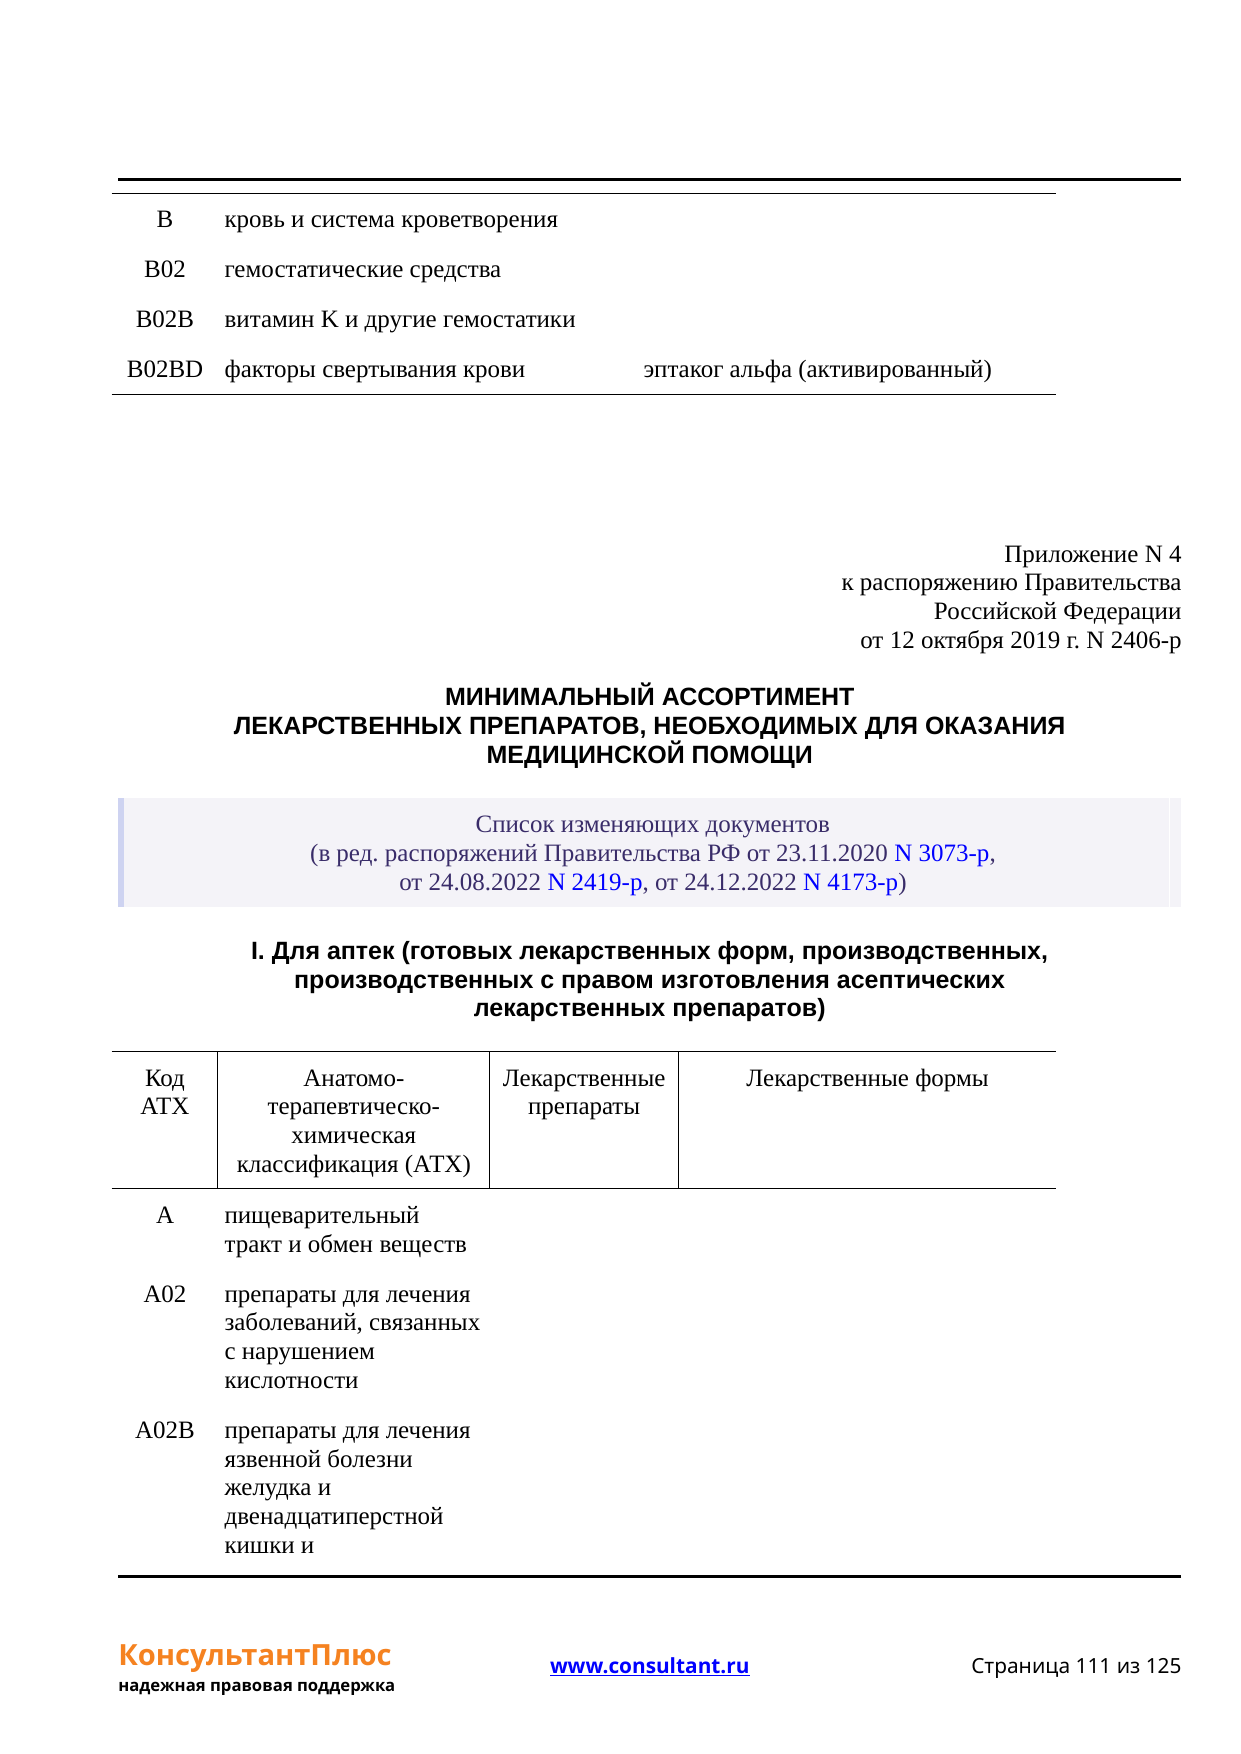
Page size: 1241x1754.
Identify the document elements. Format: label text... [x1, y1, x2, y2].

table_cell факторы свертывания крови [218, 344, 637, 394]
table_cell B [112, 194, 218, 244]
table_cell B02 [112, 244, 218, 294]
text от 12 октября 2019 г. N 2406-р [118, 625, 1181, 654]
title МЕДИЦИНСКОЙ ПОМОЩИ [118, 740, 1181, 769]
title производственных с правом изготовления асептических [118, 965, 1181, 993]
table_header Код АТХ [112, 1052, 217, 1188]
table_header Лекарственные препараты [490, 1052, 678, 1188]
title МИНИМАЛЬНЫЙ АССОРТИМЕНТ [118, 682, 1181, 711]
table_cell [679, 1268, 1056, 1404]
table_cell A [112, 1189, 218, 1268]
table_header [1170, 798, 1181, 907]
table_cell препараты для лечения язвенной болезни желудка и двенадцатиперстной кишки и [218, 1404, 489, 1569]
table_cell [637, 244, 1056, 294]
table_cell пищеварительный тракт и обмен веществ [218, 1189, 489, 1268]
table_cell [637, 294, 1056, 344]
table_header Анатомо-терапевтическо-химическая классификация (АТХ) [218, 1052, 489, 1188]
table_cell [490, 1268, 678, 1404]
table_header [118, 798, 124, 907]
title лекарственных препаратов) [118, 993, 1181, 1022]
table_cell A02 [112, 1268, 218, 1404]
table_cell препараты для лечения заболеваний, связанных с нарушением кислотности [218, 1268, 489, 1404]
table_cell [490, 1189, 678, 1268]
subtitle Приложение N 4 [118, 539, 1181, 567]
text Российской Федерации [118, 596, 1181, 625]
table_cell [679, 1404, 1056, 1569]
title ЛЕКАРСТВЕННЫХ ПРЕПАРАТОВ, НЕОБХОДИМЫХ ДЛЯ ОКАЗАНИЯ [118, 711, 1181, 740]
table_cell эптаког альфа (активированный) [637, 344, 1056, 394]
table_cell [637, 194, 1056, 244]
table_cell B02BD [112, 344, 218, 394]
title I. Для аптек (готовых лекарственных форм, производственных, [118, 936, 1181, 965]
table_header [124, 798, 136, 907]
table_cell кровь и система кроветворения [218, 194, 637, 244]
table_header Лекарственные формы [679, 1052, 1056, 1188]
table_cell [490, 1404, 678, 1569]
table_cell [679, 1189, 1056, 1268]
table_cell A02B [112, 1404, 218, 1569]
text к распоряжению Правительства [118, 567, 1181, 596]
table_cell витамин K и другие гемостатики [218, 294, 637, 344]
table_cell B02B [112, 294, 218, 344]
table_cell гемостатические средства [218, 244, 637, 294]
table_header Список изменяющих документов (в ред. распоряжений Правительства РФ от 23.11.2020 N 3073-р, от 24.08.2022 N 2419-р, от 24.12.2022 N 4173-р) [136, 798, 1169, 907]
